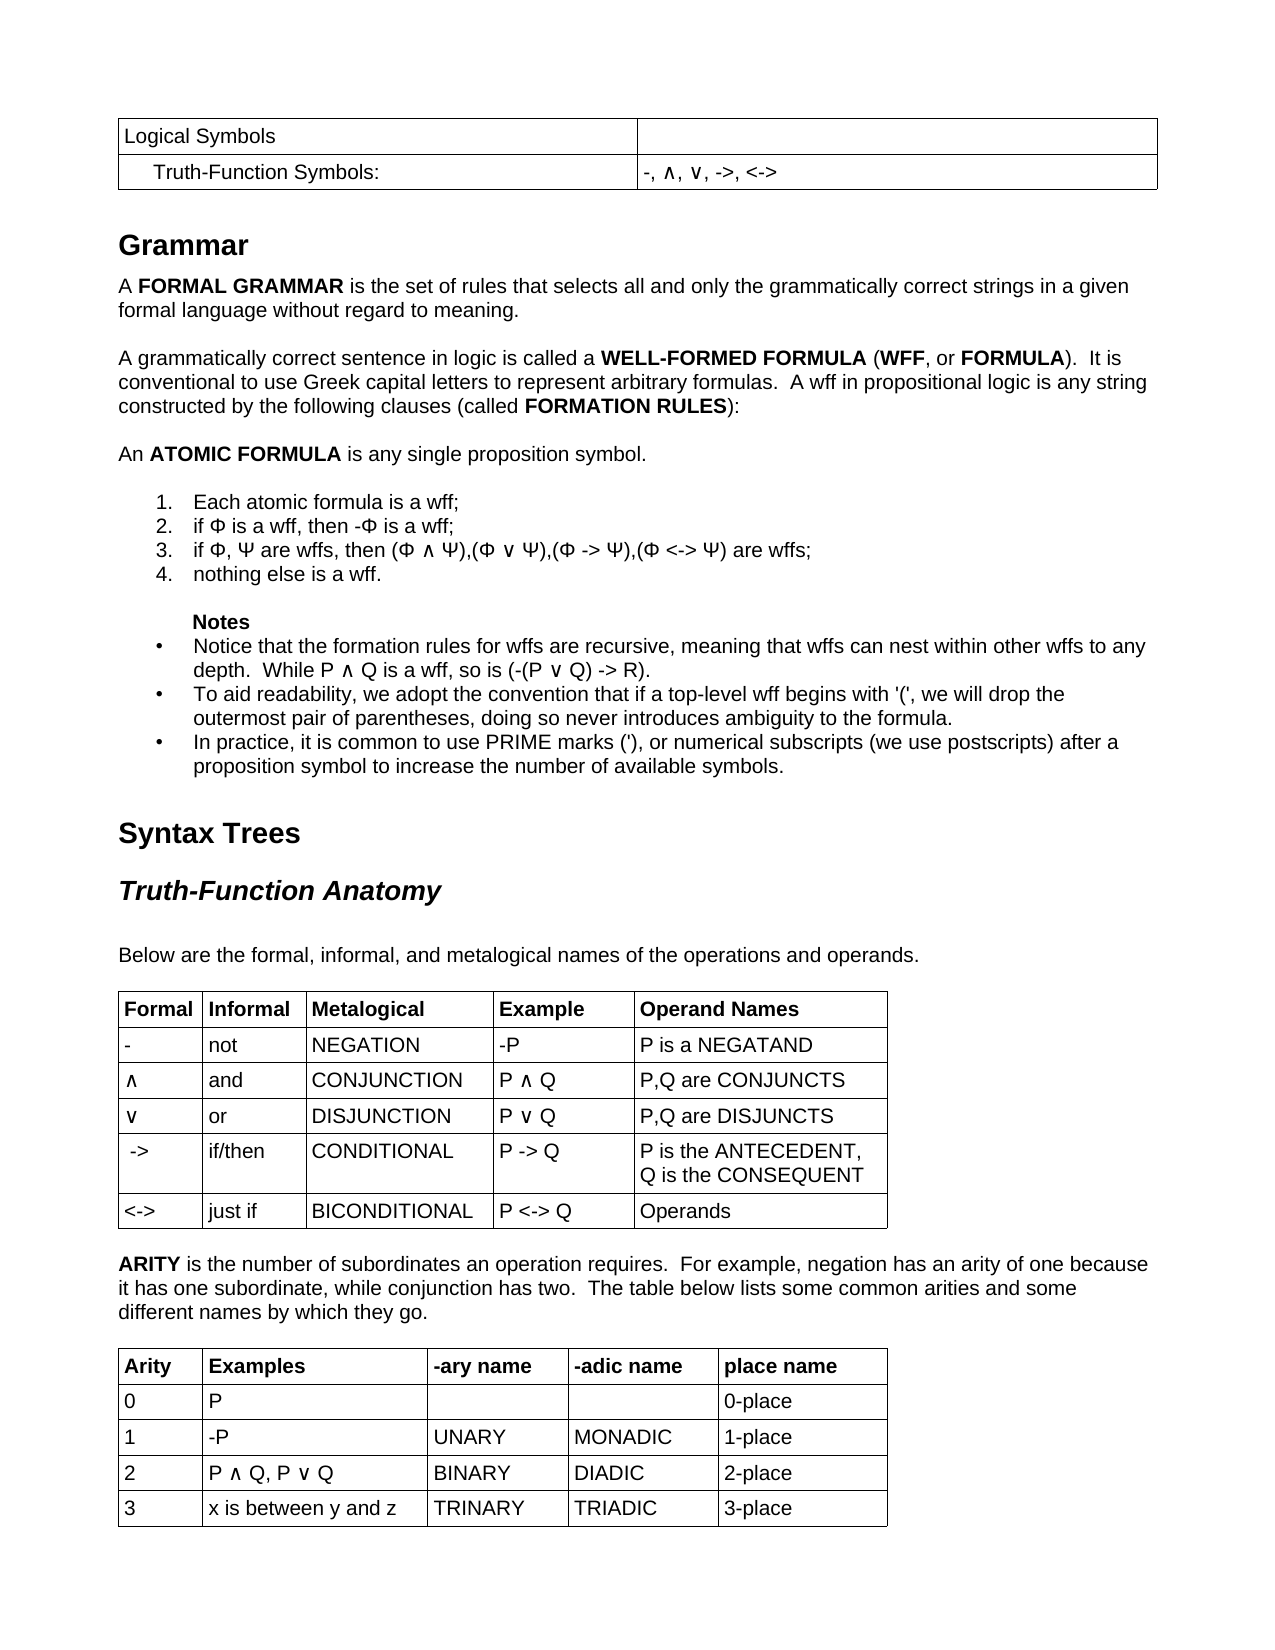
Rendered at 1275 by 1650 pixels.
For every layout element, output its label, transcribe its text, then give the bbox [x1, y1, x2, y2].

table_cell -> [119, 1134, 202, 1193]
subtitle Truth-Function Anatomy [118, 875, 1157, 907]
table_cell MONADIC [569, 1420, 718, 1454]
table_header -adic name [569, 1349, 718, 1383]
table_cell Operands [635, 1194, 887, 1228]
table_cell DIADIC [569, 1456, 718, 1490]
table_cell 1 [119, 1420, 202, 1454]
table_cell -, ∧, ∨, ->, <-> [638, 155, 1157, 189]
list if Φ, Ψ are wffs, then (Φ ∧ Ψ),(Φ ∨ Ψ),(Φ -> Ψ),(Φ <-> Ψ) are wffs; [156, 538, 1157, 562]
table_header Formal [119, 992, 202, 1027]
subtitle Grammar [118, 228, 1157, 262]
table_cell UNARY [428, 1420, 568, 1454]
table_cell [569, 1385, 718, 1419]
table_cell P [203, 1385, 427, 1419]
table_cell just if [203, 1194, 306, 1228]
table_cell TRINARY [428, 1491, 568, 1526]
table_cell P is a NEGATAND [635, 1028, 887, 1062]
table_cell <-> [119, 1194, 202, 1228]
list if Φ is a wff, then -Φ is a wff; [156, 514, 1157, 538]
table_cell -P [494, 1028, 634, 1062]
list Each atomic formula is a wff; [156, 490, 1157, 514]
table_cell 2-place [719, 1456, 887, 1490]
table_cell NEGATION [307, 1028, 493, 1062]
table_cell BINARY [428, 1456, 568, 1490]
table_header Example [494, 992, 634, 1027]
text Notes [192, 609, 1157, 633]
table_header Arity [119, 1349, 202, 1383]
subtitle Syntax Trees [118, 816, 1157, 850]
table_cell TRIADIC [569, 1491, 718, 1526]
text Below are the formal, informal, and metalogical names of the operations and operands. [118, 943, 1157, 967]
table_cell P ∨ Q [494, 1099, 634, 1133]
table_cell Logical Symbols [119, 119, 637, 154]
table_cell P <-> Q [494, 1194, 634, 1228]
table_cell 3-place [719, 1491, 887, 1526]
table_cell DISJUNCTION [307, 1099, 493, 1133]
table_cell and [203, 1063, 306, 1098]
list nothing else is a wff. [156, 562, 1157, 586]
table_cell P ∧ Q [494, 1063, 634, 1098]
table_header Examples [203, 1349, 427, 1383]
table_cell ∨ [119, 1099, 202, 1133]
table_cell x is between y and z [203, 1491, 427, 1526]
table_header Metalogical [307, 992, 493, 1027]
table_header -ary name [428, 1349, 568, 1383]
table_cell P -> Q [494, 1134, 634, 1193]
table_header Operand Names [635, 992, 887, 1027]
table_cell Truth-Function Symbols: [119, 155, 637, 189]
table_cell CONJUNCTION [307, 1063, 493, 1098]
table_cell ∧ [119, 1063, 202, 1098]
table_cell -P [203, 1420, 427, 1454]
table_cell P,Q are CONJUNCTS [635, 1063, 887, 1098]
table_header place name [719, 1349, 887, 1383]
table_cell P is the ANTECEDENT, Q is the CONSEQUENT [635, 1134, 887, 1193]
table_cell or [203, 1099, 306, 1133]
table_cell P ∧ Q, P ∨ Q [203, 1456, 427, 1490]
table_cell not [203, 1028, 306, 1062]
table_header Informal [203, 992, 306, 1027]
table_cell [638, 119, 1157, 154]
table_cell 0-place [719, 1385, 887, 1419]
table_cell 1-place [719, 1420, 887, 1454]
list In practice, it is common to use PRIME marks ('), or numerical subscripts (we use postscripts) after a proposition symbol to increase the number of available symbols. [156, 729, 1157, 777]
list Notice that the formation rules for wffs are recursive, meaning that wffs can nest within other wffs to any depth. While P ∧ Q is a wff, so is (-(P ∨ Q) -> R). [156, 633, 1157, 681]
table_cell 3 [119, 1491, 202, 1526]
text A grammatically correct sentence in logic is called a WELL-FORMED FORMULA (WFF, or FORMULA). It is conventional to use Greek capital letters to represent arbitrary formulas. A wff in propositional logic is any string constructed by the following clauses (called FORMATION RULES): [118, 346, 1157, 418]
table_cell if/then [203, 1134, 306, 1193]
table_cell - [119, 1028, 202, 1062]
table_cell [428, 1385, 568, 1419]
text An ATOMIC FORMULA is any single proposition symbol. [118, 442, 1157, 466]
text ARITY is the number of subordinates an operation requires. For example, negation has an arity of one because it has one subordinate, while conjunction has two. The table below lists some common arities and some different names by which they go. [118, 1252, 1157, 1324]
text A FORMAL GRAMMAR is the set of rules that selects all and only the grammatically correct strings in a given formal language without regard to meaning. [118, 274, 1157, 322]
list To aid readability, we adopt the convention that if a top-level wff begins with '(', we will drop the outermost pair of parentheses, doing so never introduces ambiguity to the formula. [156, 681, 1157, 729]
table_cell 0 [119, 1385, 202, 1419]
table_cell P,Q are DISJUNCTS [635, 1099, 887, 1133]
table_cell BICONDITIONAL [307, 1194, 493, 1228]
table_cell CONDITIONAL [307, 1134, 493, 1193]
table_cell 2 [119, 1456, 202, 1490]
